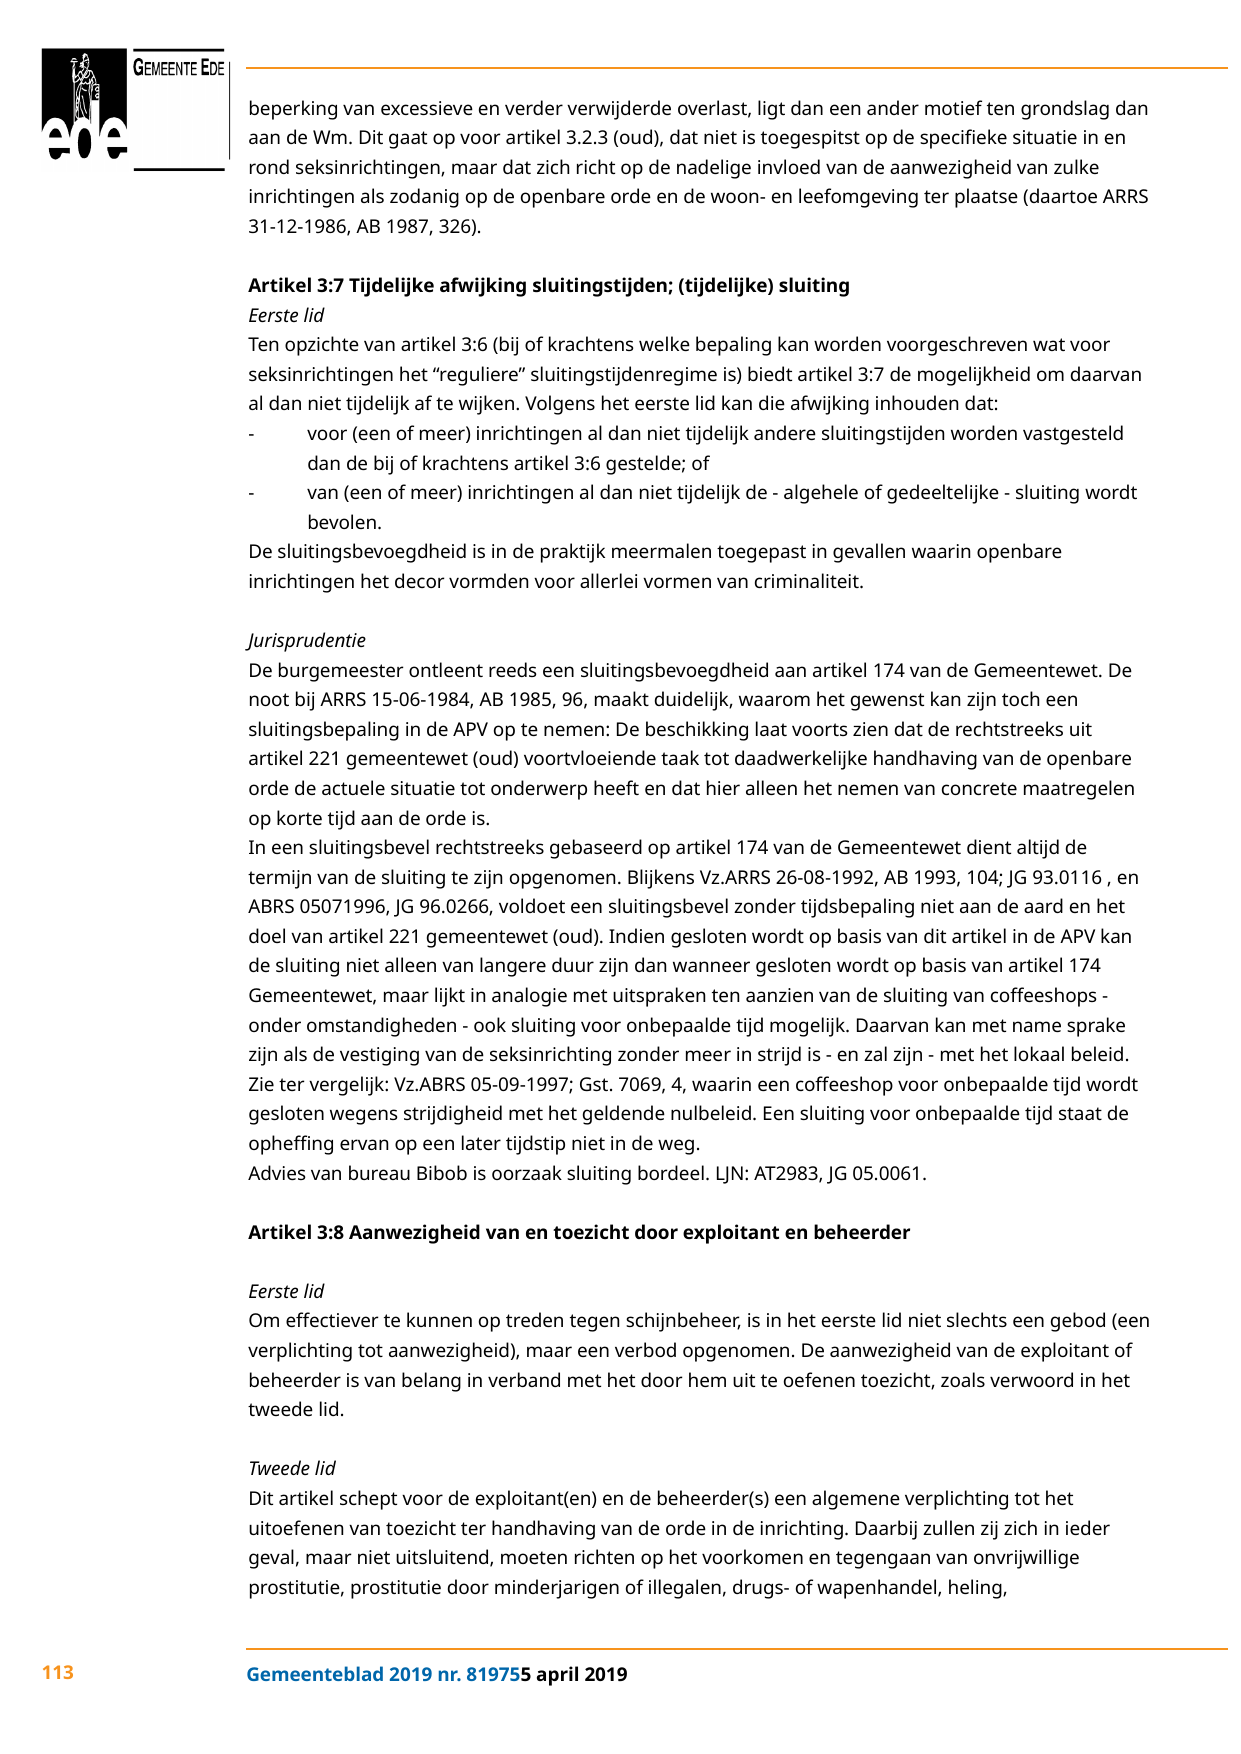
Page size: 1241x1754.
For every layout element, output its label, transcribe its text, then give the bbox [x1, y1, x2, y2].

text Ten opzichte van artikel 3:6 (bij of krachtens welke bepaling kan worden voorgeschreven wat voor seksinrichtingen het “reguliere” sluitingstijdenregime is) biedt artikel 3:7 de mogelijkheid om daarvan al dan niet tijdelijk af te wijken. Volgens het eerste lid kan die afwijking inhouden dat: [248, 331, 1152, 416]
text beperking van excessieve en verder verwijderde overlast, ligt dan een ander motief ten grondslag dan aan de Wm. Dit gaat op voor artikel 3.2.3 (oud), dat niet is toegespitst op de specifieke situatie in en rond seksinrichtingen, maar dat zich richt op de nadelige invloed van de aanwezigheid van zulke inrichtingen als zodanig op de openbare orde en de woon- en leefomgeving ter plaatse (daartoe ARRS 31-12-1986, AB 1987, 326). [248, 95, 1152, 239]
text Eerste lid [248, 302, 1152, 328]
list voor (een of meer) inrichtingen al dan niet tijdelijk andere sluitingstijden worden vastgesteld dan de bij of krachtens artikel 3:6 gestelde; of [248, 420, 1152, 476]
text Tweede lid [248, 1456, 1152, 1481]
text Dit artikel schept voor de exploitant(en) en de beheerder(s) een algemene verplichting tot het uitoefenen van toezicht ter handhaving van de orde in de inrichting. Daarbij zullen zij zich in ieder geval, maar niet uitsluitend, moeten richten op het voorkomen en tegengaan van onvrijwillige prostitutie, prostitutie door minderjarigen of illegalen, drugs- of wapenhandel, heling, [248, 1485, 1152, 1600]
text Advies van bureau Bibob is oorzaak sluiting bordeel. LJN: AT2983, JG 05.0061. [248, 1160, 1152, 1186]
text Eerste lid [248, 1278, 1152, 1304]
text Artikel 3:7 Tijdelijke afwijking sluitingstijden; (tijdelijke) sluiting [248, 272, 1152, 298]
text Artikel 3:8 Aanwezigheid van en toezicht door exploitant en beheerder [248, 1219, 1152, 1245]
text De sluitingsbevoegdheid is in de praktijk meermalen toegepast in gevallen waarin openbare inrichtingen het decor vormden voor allerlei vormen van criminaliteit. [248, 538, 1152, 594]
text De burgemeester ontleent reeds een sluitingsbevoegdheid aan artikel 174 van de Gemeentewet. De noot bij ARRS 15-06-1984, AB 1985, 96, maakt duidelijk, waarom het gewenst kan zijn toch een sluitingsbepaling in de APV op te nemen: De beschikking laat voorts zien dat de rechtstreeks uit artikel 221 gemeentewet (oud) voortvloeiende taak tot daadwerkelijke handhaving van de openbare orde de actuele situatie tot onderwerp heeft en dat hier alleen het nemen van concrete maatregelen op korte tijd aan de orde is. [248, 657, 1152, 831]
text Jurisprudentie [248, 627, 1152, 653]
text In een sluitingsbevel rechtstreeks gebaseerd op artikel 174 van de Gemeentewet dient altijd de termijn van de sluiting te zijn opgenomen. Blijkens Vz.ARRS 26-08-1992, AB 1993, 104; JG 93.0116 , en ABRS 05071996, JG 96.0266, voldoet een sluitingsbevel zonder tijdsbepaling niet aan de aard en het doel van artikel 221 gemeentewet (oud). Indien gesloten wordt op basis van dit artikel in de APV kan de sluiting niet alleen van langere duur zijn dan wanneer gesloten wordt op basis van artikel 174 Gemeentewet, maar lijkt in analogie met uitspraken ten aanzien van de sluiting van coffeeshops - onder omstandigheden - ook sluiting voor onbepaalde tijd mogelijk. Daarvan kan met name sprake zijn als de vestiging van de seksinrichting zonder meer in strijd is - en zal zijn - met het lokaal beleid. Zie ter vergelijk: Vz.ABRS 05-09-1997; Gst. 7069, 4, waarin een coffeeshop voor onbepaalde tijd wordt gesloten wegens strijdigheid met het geldende nulbeleid. Een sluiting voor onbepaalde tijd staat de opheffing ervan op een later tijdstip niet in de weg. [248, 834, 1152, 1156]
list van (een of meer) inrichtingen al dan niet tijdelijk de - algehele of gedeeltelijke - sluiting wordt bevolen. [248, 479, 1152, 535]
text Om effectiever te kunnen op treden tegen schijnbeheer, is in het eerste lid niet slechts een gebod (een verplichting tot aanwezigheid), maar een verbod opgenomen. De aanwezigheid van de exploitant of beheerder is van belang in verband met het door hem uit te oefenen toezicht, zoals verwoord in het tweede lid. [248, 1308, 1152, 1422]
picture [41, 47, 231, 172]
